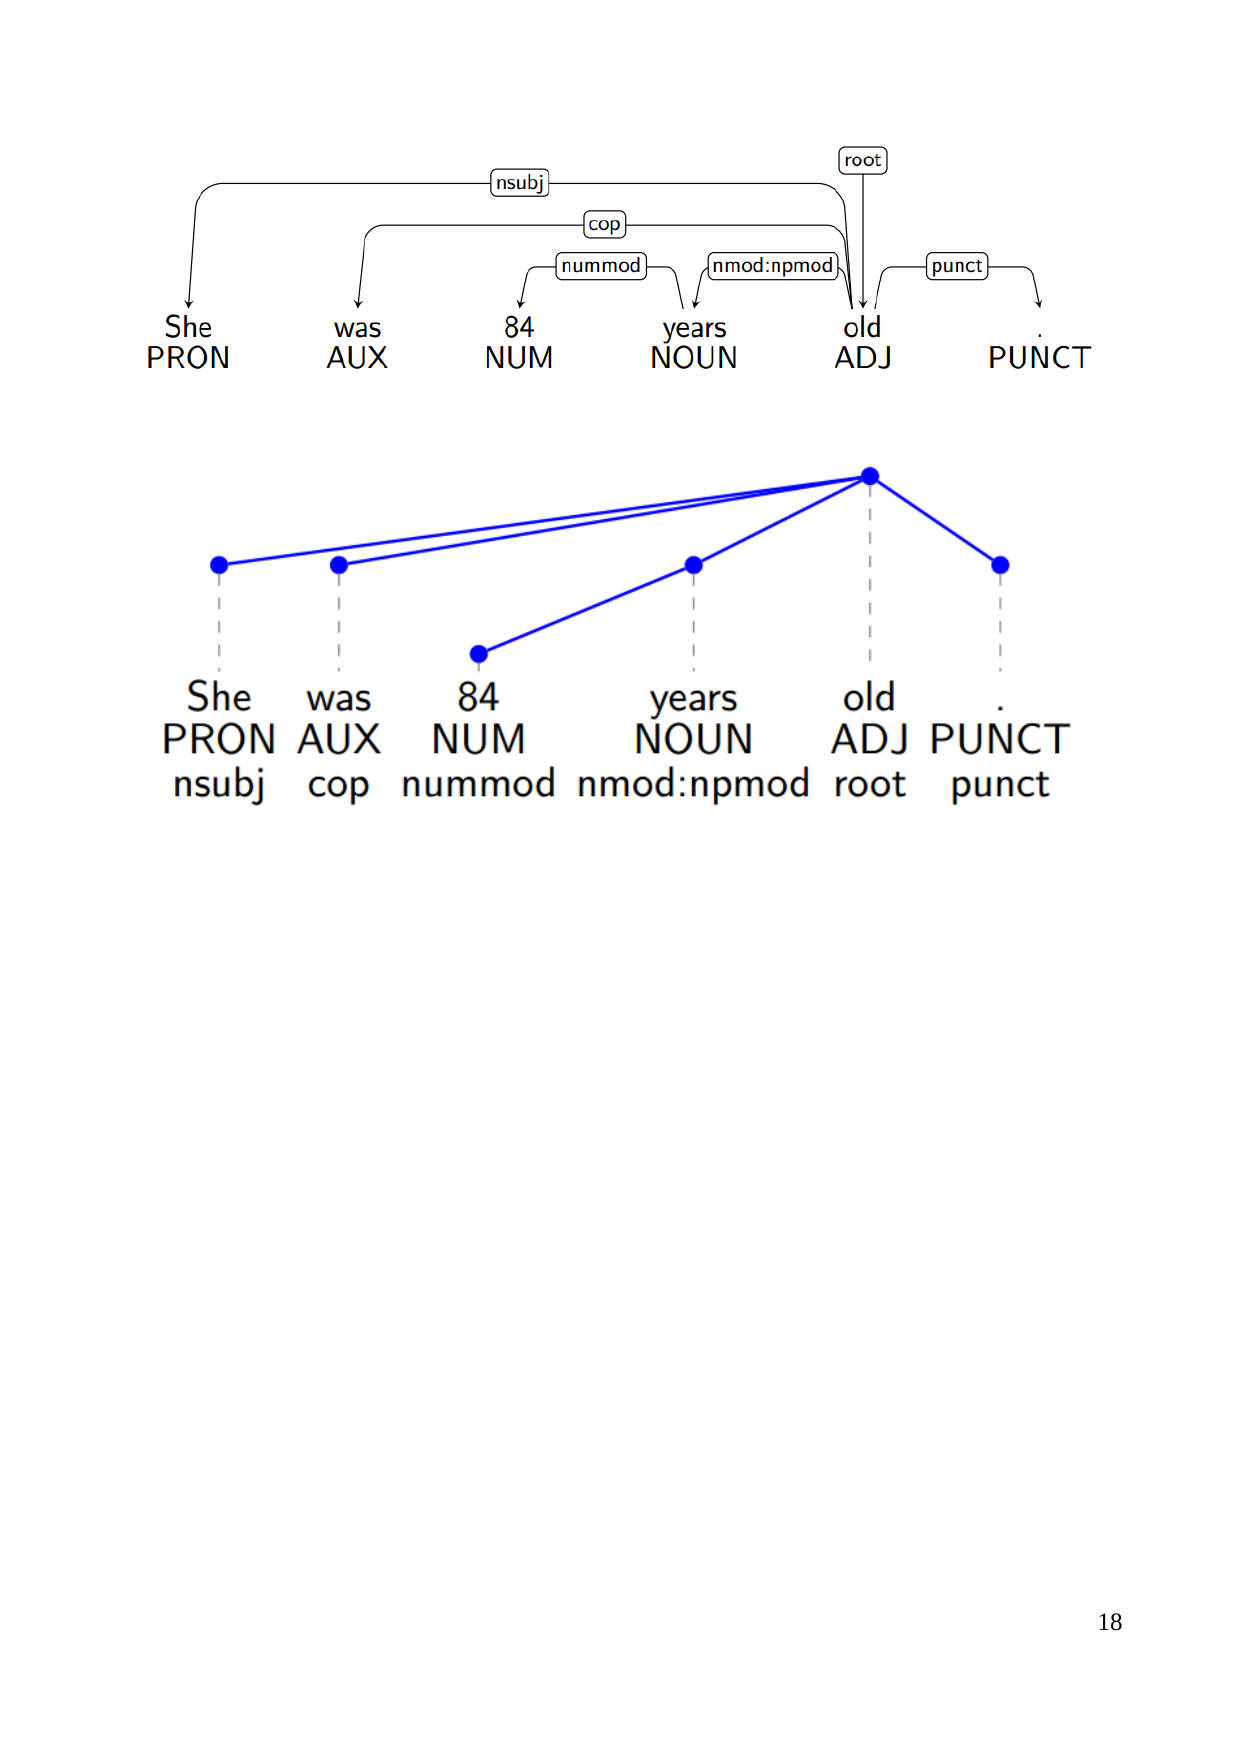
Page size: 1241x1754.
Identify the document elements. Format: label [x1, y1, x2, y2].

picture [118, 424, 1123, 855]
picture [118, 118, 1123, 405]
